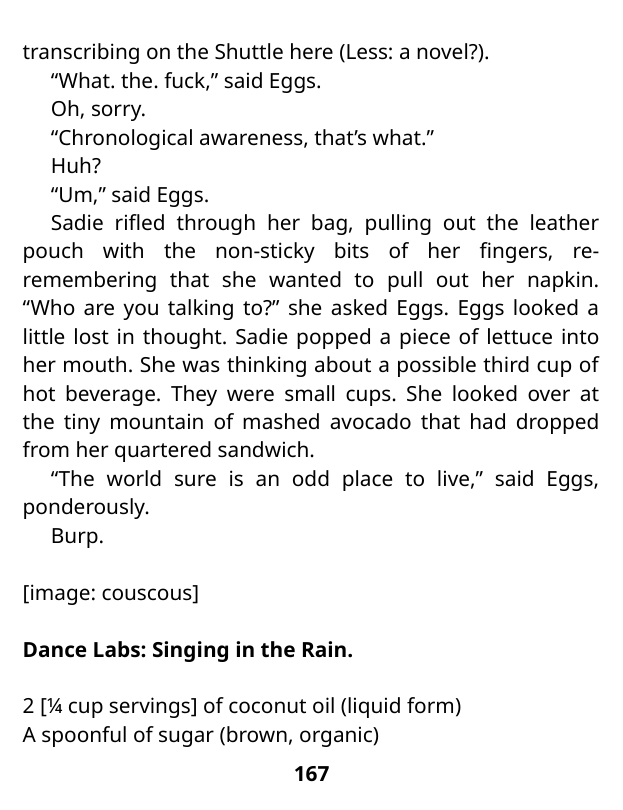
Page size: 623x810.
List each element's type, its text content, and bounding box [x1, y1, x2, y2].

text [image: couscous] [22, 578, 600, 606]
text “Um,” said Eggs. [22, 180, 600, 208]
text transcribing on the Shuttle here (Less: a novel?). [22, 37, 600, 66]
text Dance Labs: Singing in the Rain. [22, 635, 600, 663]
text Sadie rifled through her bag, pulling out the leather pouch with the non-sticky bits of her fingers, re-remembering that she wanted to pull out her napkin. “Who are you talking to?” she asked Eggs. Eggs looked a little lost in thought. Sadie popped a piece of lettuce into her mouth. She was thinking about a possible third cup of hot beverage. They were small cups. She looked over at the tiny mountain of mashed avocado that had dropped from her quartered sandwich. [22, 208, 600, 464]
text Oh, sorry. [22, 94, 600, 123]
text Huh? [22, 151, 600, 180]
text “What. the. fuck,” said Eggs. [22, 66, 600, 94]
text “The world sure is an odd place to live,” said Eggs, ponderously. [22, 464, 600, 521]
text 2 [¼ cup servings] of coconut oil (liquid form) [22, 692, 600, 720]
text Burp. [22, 521, 600, 549]
text “Chronological awareness, that’s what.” [22, 123, 600, 151]
text A spoonful of sugar (brown, organic) [22, 720, 600, 748]
